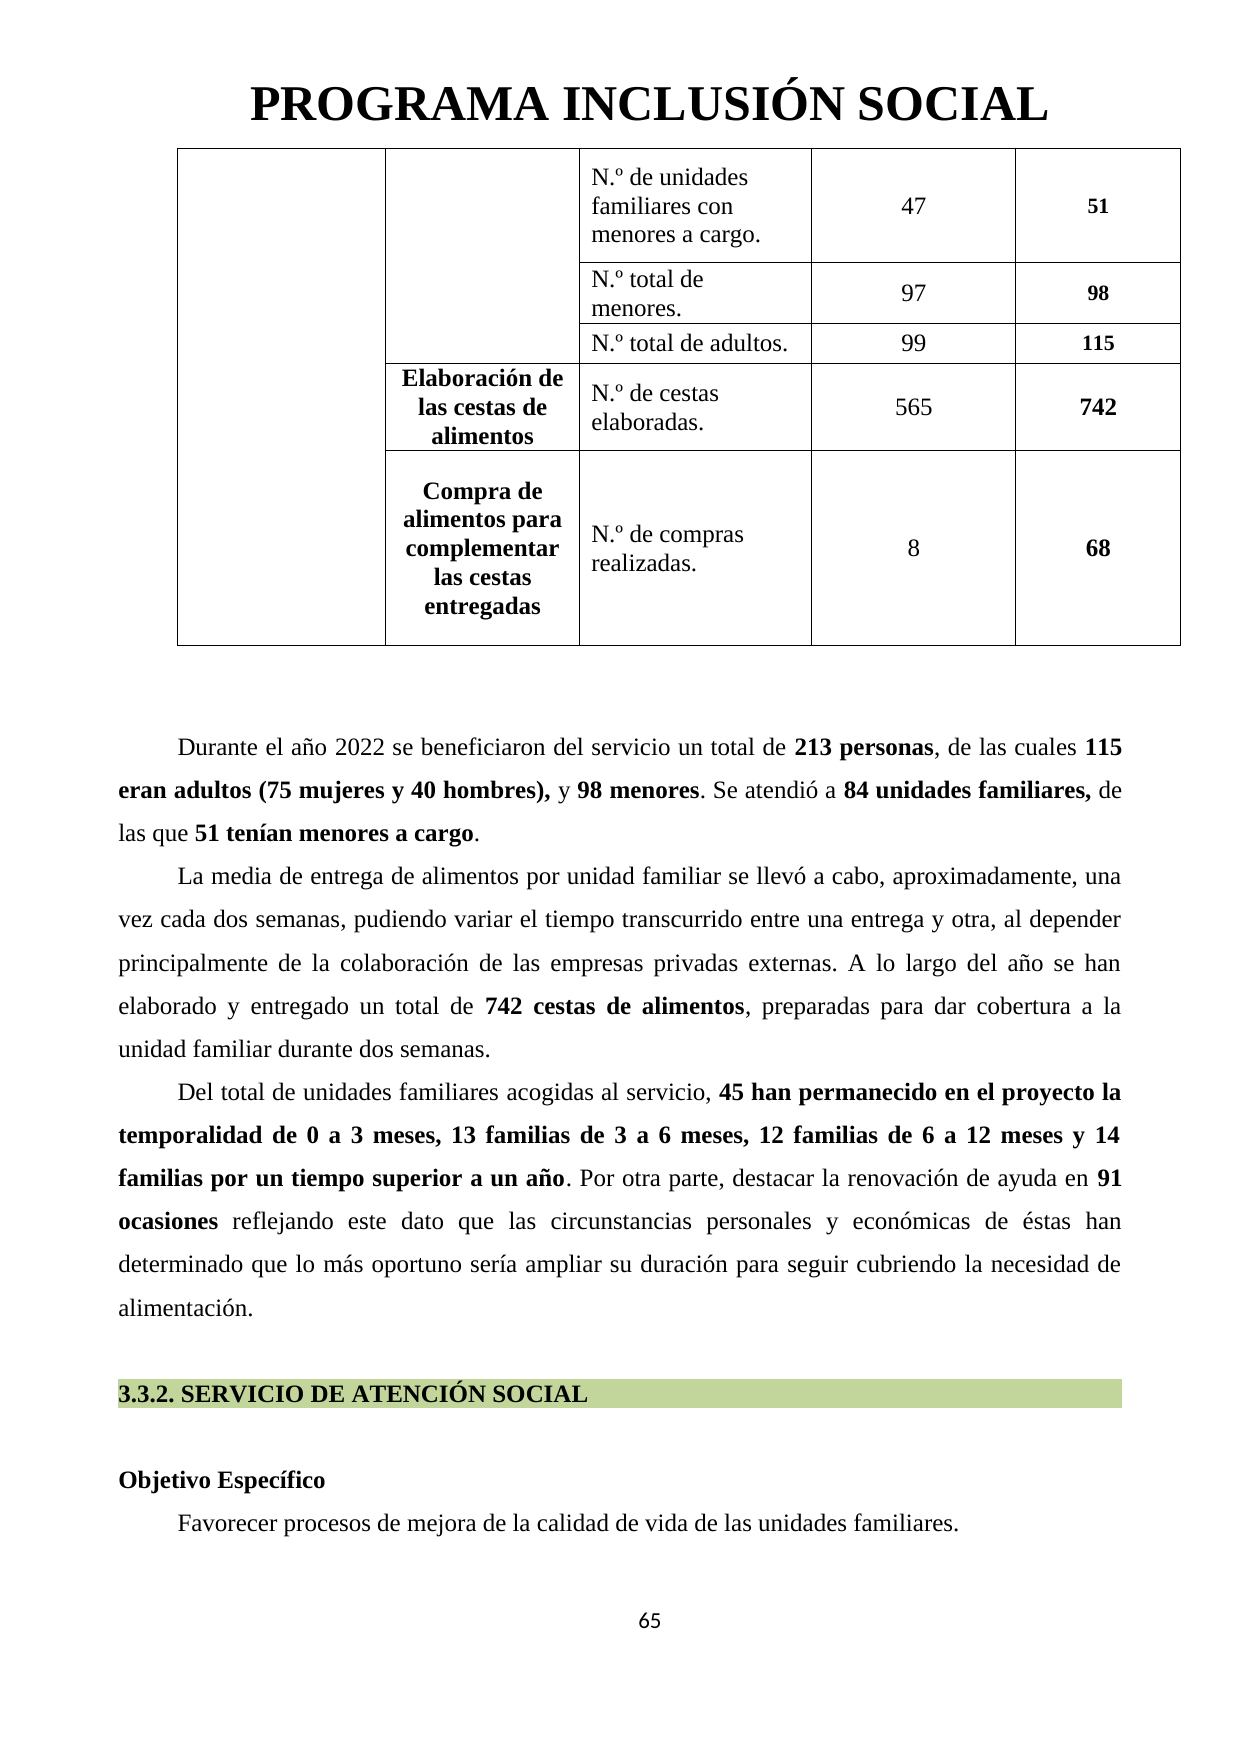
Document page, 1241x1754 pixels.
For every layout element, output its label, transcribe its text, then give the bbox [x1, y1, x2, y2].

table_cell 97 [812, 263, 1015, 322]
table_cell 68 [1016, 451, 1180, 645]
text Durante el año 2022 se beneficiaron del servicio un total de 213 personas, de las cuales 115 eran adultos (75 mujeres y 40 hombres), y 98 menores. Se atendió a 84 unidades familiares, de las que 51 tenían menores a cargo. [118, 732, 1122, 847]
table_cell [178, 149, 385, 645]
table_cell 115 [1016, 324, 1180, 362]
table_cell [386, 149, 579, 362]
table_cell 8 [812, 451, 1015, 645]
text 3.3.2. SERVICIO DE ATENCIÓN SOCIAL [118, 1379, 1122, 1408]
table_cell 47 [812, 149, 1015, 262]
text Favorecer procesos de mejora de la calidad de vida de las unidades familiares. [118, 1508, 1122, 1537]
text Del total de unidades familiares acogidas al servicio, 45 han permanecido en el proyecto la temporalidad de 0 a 3 meses, 13 familias de 3 a 6 meses, 12 familias de 6 a 12 meses y 14 familias por un tiempo superior a un año. Por otra parte, destacar la renovación de ayuda en 91 ocasiones reflejando este dato que las circunstancias personales y económicas de éstas han determinado que lo más oportuno sería ampliar su duración para seguir cubriendo la necesidad de alimentación. [118, 1077, 1122, 1321]
table_cell N.º total de menores. [580, 263, 811, 322]
table_cell 565 [812, 364, 1015, 450]
table_cell 99 [812, 324, 1015, 362]
table_cell N.º de compras realizadas. [580, 451, 811, 645]
text Objetivo Específico [118, 1465, 1122, 1494]
table_cell N.º total de adultos. [580, 324, 811, 362]
table_cell N.º de unidades familiares con menores a cargo. [580, 149, 811, 262]
table_cell Compra de alimentos para complementar las cestas entregadas [386, 451, 579, 645]
table_cell Elaboración de las cestas de alimentos [386, 364, 579, 450]
table_cell 98 [1016, 263, 1180, 322]
table_cell 51 [1016, 149, 1180, 262]
table_cell N.º de cestas elaboradas. [580, 364, 811, 450]
text La media de entrega de alimentos por unidad familiar se llevó a cabo, aproximadamente, una vez cada dos semanas, pudiendo variar el tiempo transcurrido entre una entrega y otra, al depender principalmente de la colaboración de las empresas privadas externas. A lo largo del año se han elaborado y entregado un total de 742 cestas de alimentos, preparadas para dar cobertura a la unidad familiar durante dos semanas. [118, 861, 1122, 1063]
table_cell 742 [1016, 364, 1180, 450]
